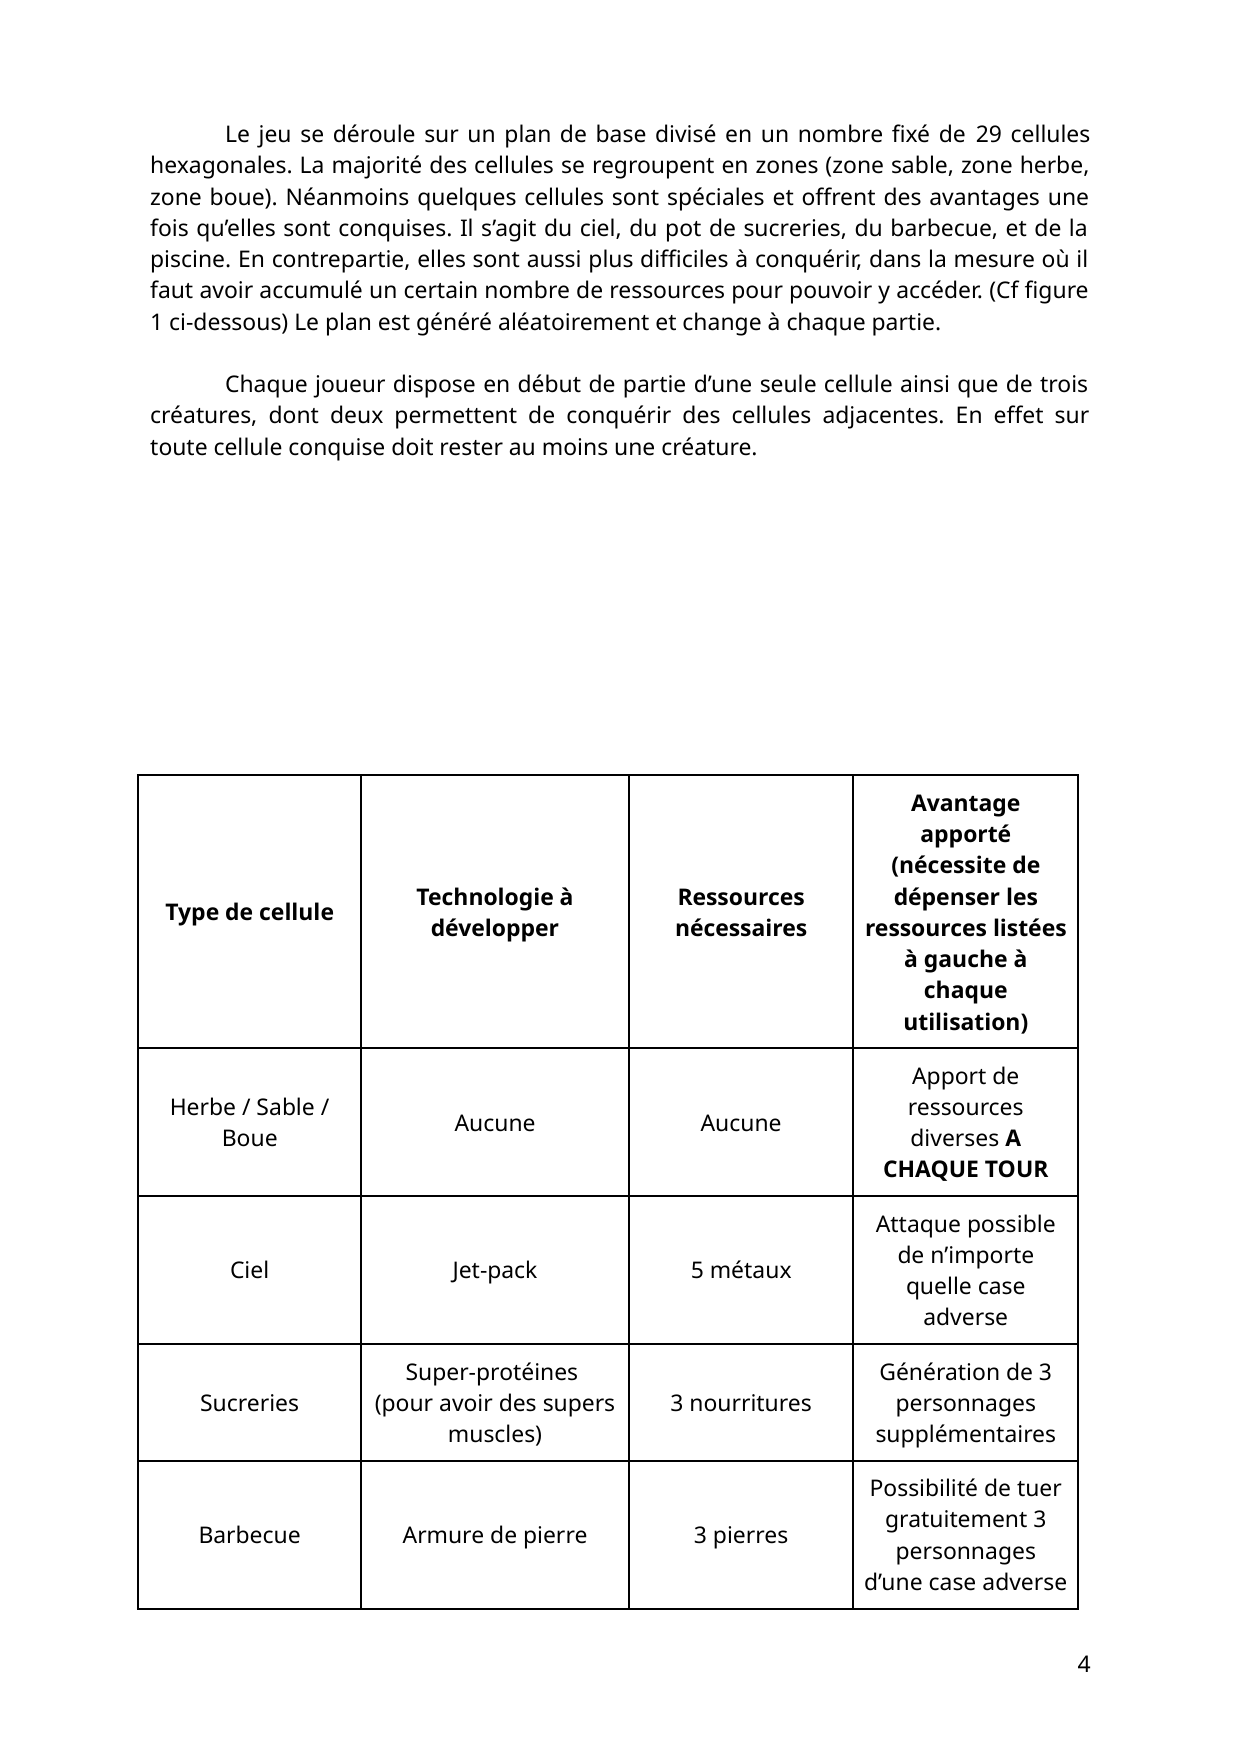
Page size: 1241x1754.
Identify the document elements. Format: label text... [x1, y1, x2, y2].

table_cell Super-protéines (pour avoir des supers muscles) [362, 1345, 628, 1460]
table_cell Jet-pack [362, 1197, 628, 1343]
table_cell 5 métaux [630, 1197, 852, 1343]
table_cell Possibilité de tuer gratuitement 3 personnages d’une case adverse [854, 1462, 1077, 1608]
table_cell Ciel [139, 1197, 360, 1343]
table_header Avantage apporté (nécessite de dépenser les ressources listées à gauche à chaque utilisation) [854, 776, 1077, 1047]
text Le jeu se déroule sur un plan de base divisé en un nombre fixé de 29 cellules hexagonales. La majorité des cellules se regroupent en zones (zone sable, zone herbe, zone boue). Néanmoins quelques cellules sont spéciales et offrent des avantages une fois qu’elles sont conquises. Il s’agit du ciel, du pot de sucreries, du barbecue, et de la piscine. En contrepartie, elles sont aussi plus difficiles à conquérir, dans la mesure où il faut avoir accumulé un certain nombre de ressources pour pouvoir y accéder. (Cf figure 1 ci-dessous) Le plan est généré aléatoirement et change à chaque partie. [150, 118, 1090, 337]
table_cell Barbecue [139, 1462, 360, 1608]
table_cell Apport de ressources diverses A CHAQUE TOUR [854, 1049, 1077, 1195]
table_header Ressources nécessaires [630, 776, 852, 1047]
table_header Type de cellule [139, 776, 360, 1047]
table_cell Aucune [362, 1049, 628, 1195]
table_header Technologie à développer [362, 776, 628, 1047]
table_cell Aucune [630, 1049, 852, 1195]
table_cell Sucreries [139, 1345, 360, 1460]
table_cell Herbe / Sable / Boue [139, 1049, 360, 1195]
table_cell 3 pierres [630, 1462, 852, 1608]
table_cell Attaque possible de n’importe quelle case adverse [854, 1197, 1077, 1343]
table_cell 3 nourritures [630, 1345, 852, 1460]
text Chaque joueur dispose en début de partie d’une seule cellule ainsi que de trois créatures, dont deux permettent de conquérir des cellules adjacentes. En effet sur toute cellule conquise doit rester au moins une créature. [150, 368, 1090, 462]
table_cell Armure de pierre [362, 1462, 628, 1608]
table_cell Génération de 3 personnages supplémentaires [854, 1345, 1077, 1460]
